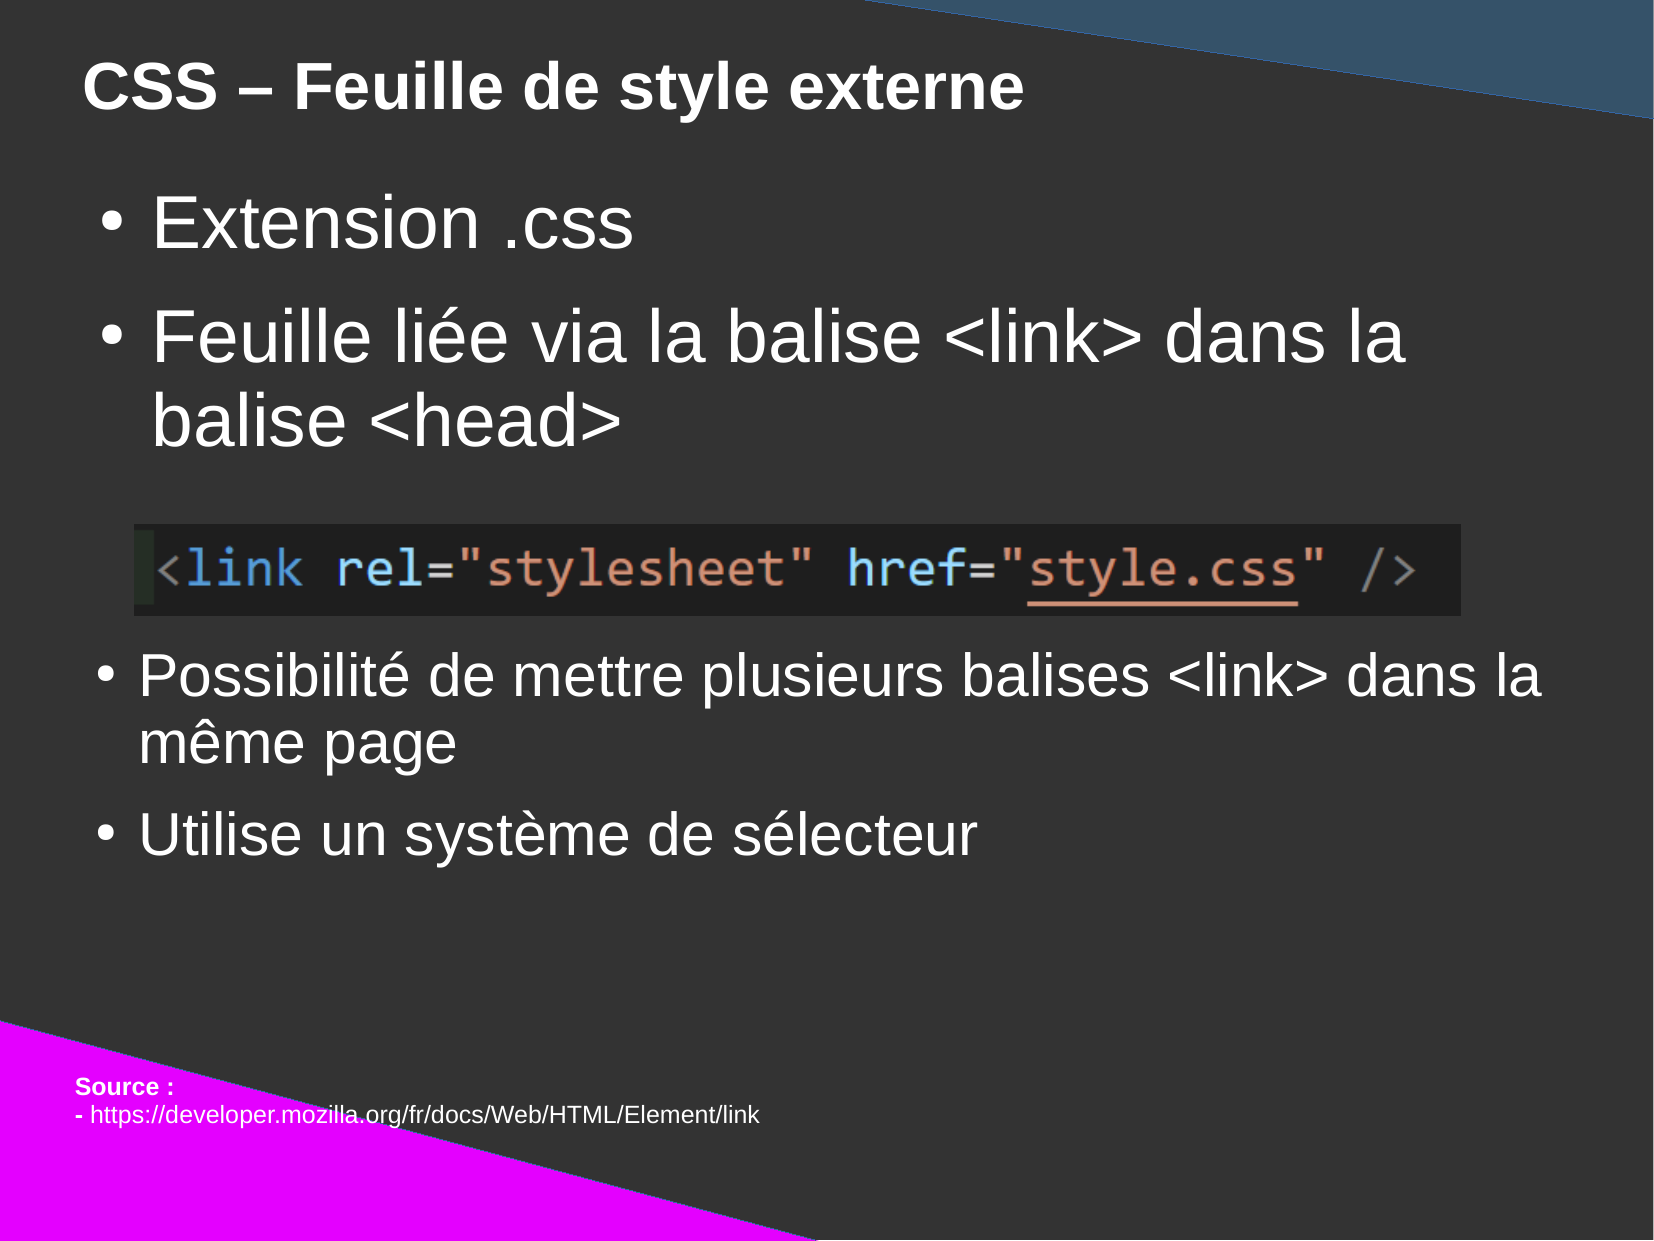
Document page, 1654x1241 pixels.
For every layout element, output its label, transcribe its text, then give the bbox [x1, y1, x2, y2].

title CSS – Feuille de style externe [82, 49, 1571, 162]
list Extension .css Feuille liée via la balise <link> dans la balise <head> [80, 180, 1605, 480]
text_box Source : - https://developer.mozilla.org/fr/docs/Web/HTML/Element/link [59, 1065, 1546, 1241]
text_box [865, 0, 1654, 119]
list Possibilité de mettre plusieurs balises <link> dans la même page Utilise un système de sélecteur [80, 641, 1605, 870]
text_box [0, 1020, 165, 1241]
picture [134, 524, 1461, 616]
